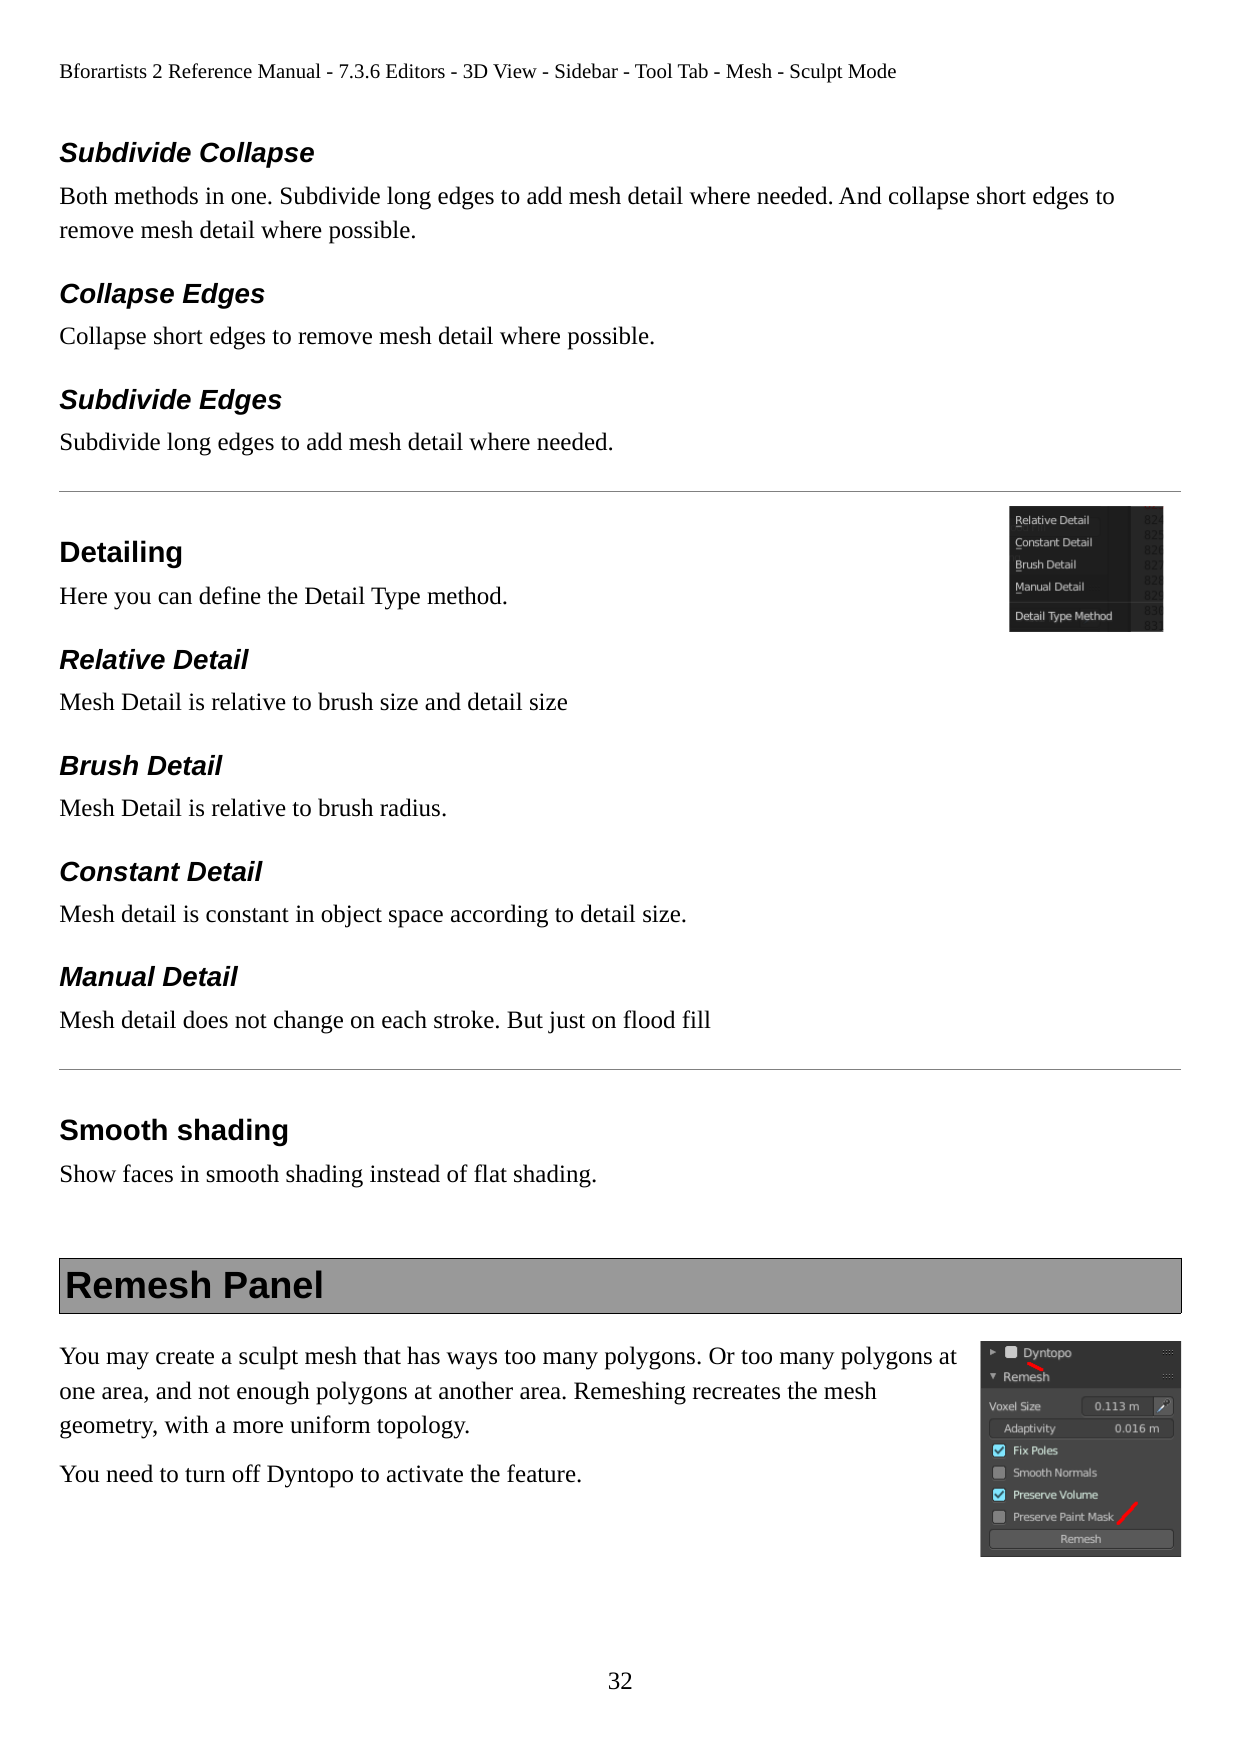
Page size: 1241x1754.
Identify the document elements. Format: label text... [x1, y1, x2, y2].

subtitle Smooth shading [59, 1113, 1181, 1147]
text You need to turn off Dyntopo to activate the feature. [59, 1459, 980, 1488]
subtitle Subdivide Edges [59, 383, 1181, 415]
picture [980, 1341, 1182, 1557]
picture [1009, 506, 1164, 632]
subtitle Subdivide Collapse [59, 137, 1181, 168]
text Mesh detail is constant in object space according to detail size. [59, 899, 1181, 928]
subtitle Relative Detail [59, 643, 1181, 675]
text Mesh Detail is relative to brush size and detail size [59, 687, 1181, 716]
text Collapse short edges to remove mesh detail where possible. [59, 321, 1181, 350]
table_header Remesh Panel [60, 1259, 1181, 1313]
text Subdivide long edges to add mesh detail where needed. [59, 427, 1181, 456]
subtitle Brush Detail [59, 749, 1181, 781]
subtitle [1164, 535, 1181, 569]
text Mesh Detail is relative to brush radius. [59, 793, 1181, 822]
text Here you can define the Detail Type method. [59, 581, 1009, 610]
subtitle Collapse Edges [59, 277, 1181, 309]
subtitle Detailing [59, 535, 1009, 569]
text Both methods in one. Subdivide long edges to add mesh detail where needed. And collapse short edges to remove mesh detail where possible. [59, 181, 1181, 244]
subtitle Constant Detail [59, 855, 1181, 887]
subtitle Manual Detail [59, 961, 1181, 993]
text Mesh detail does not change on each stroke. But just on flood fill [59, 1005, 1181, 1034]
text Show faces in smooth shading instead of flat shading. [59, 1159, 1181, 1188]
text You may create a sculpt mesh that has ways too many polygons. Or too many polygons at one area, and not enough polygons at another area. Remeshing recreates the mesh geometry, with a more uniform topology. [59, 1341, 980, 1439]
